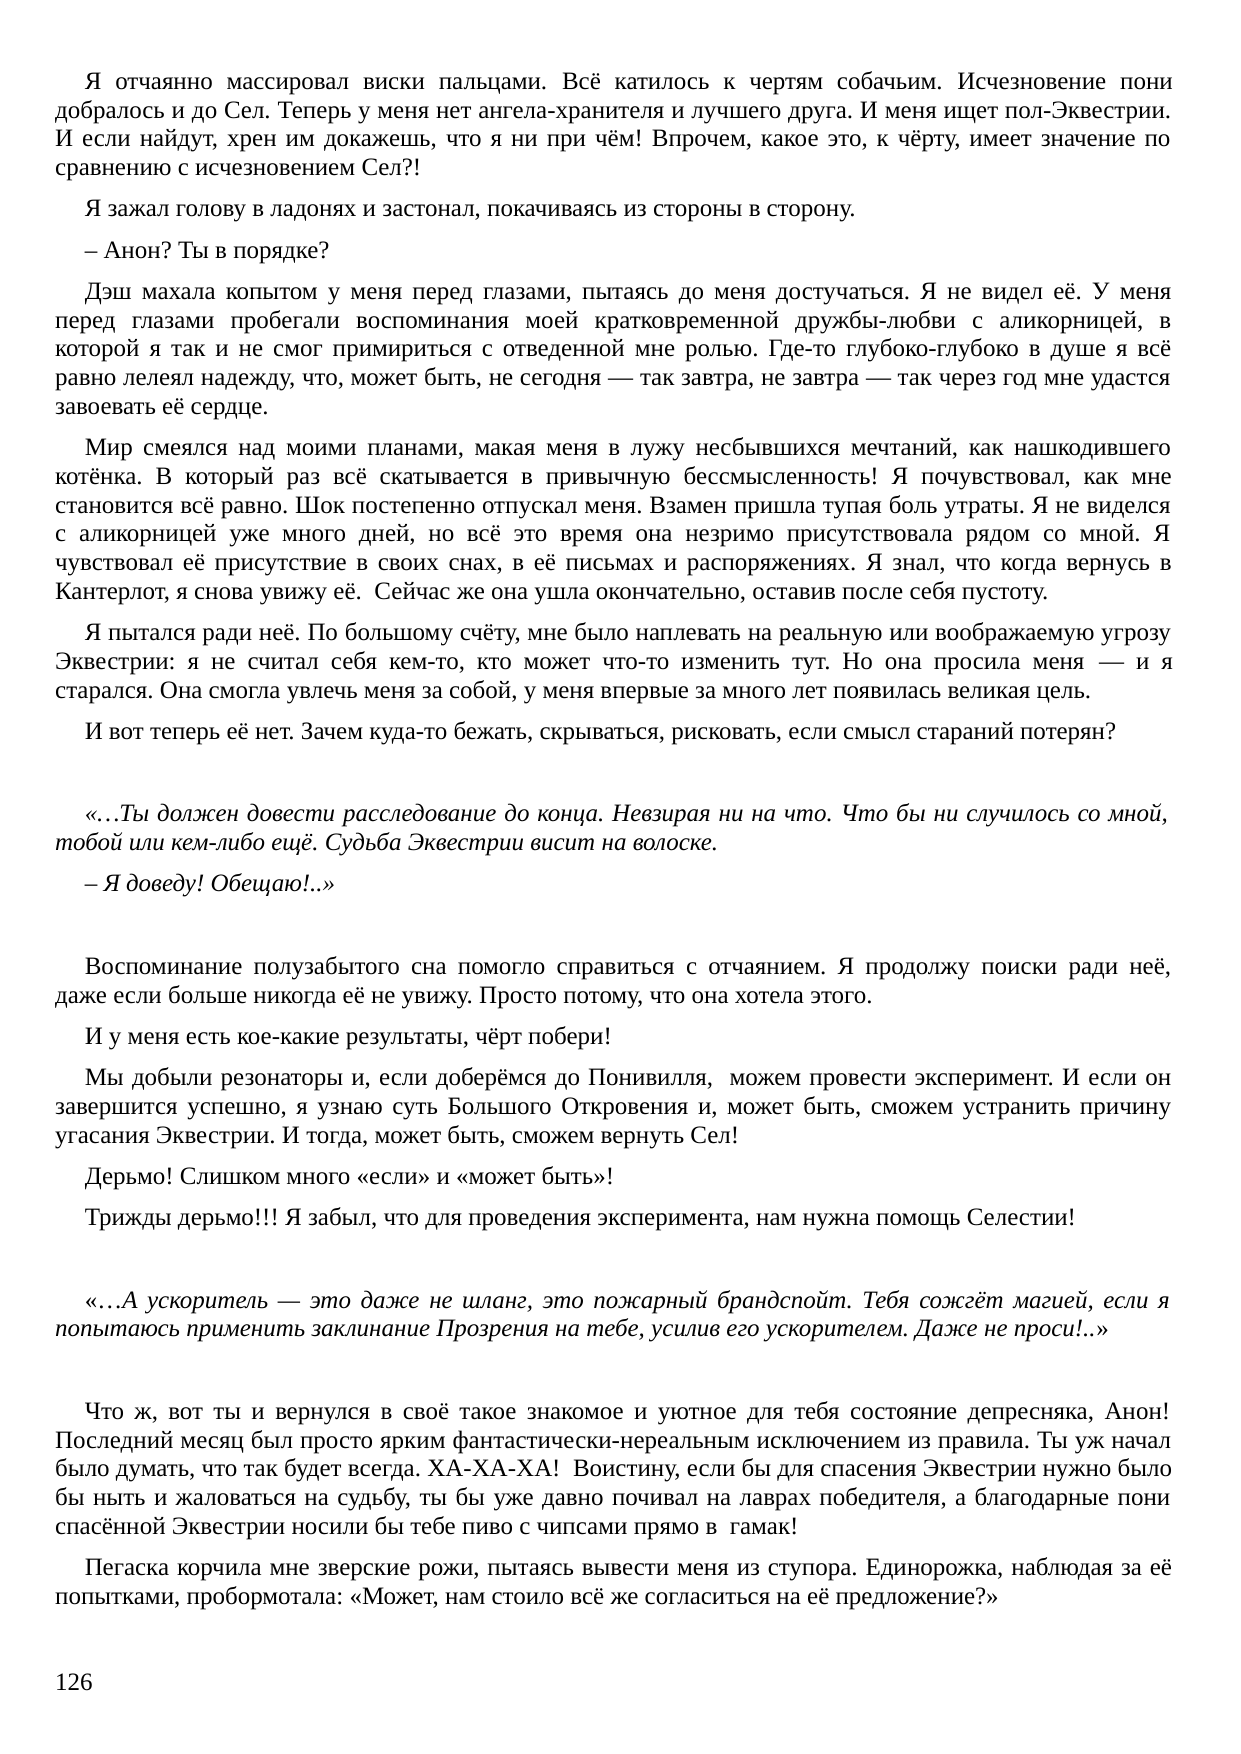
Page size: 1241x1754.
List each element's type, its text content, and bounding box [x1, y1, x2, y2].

text И у меня есть кое-какие результаты, чёрт побери! [55, 1021, 1173, 1050]
text Мир смеялся над моими планами, макая меня в лужу несбывшихся мечтаний, как нашкодившего котёнка. В который раз всё скатывается в привычную бессмысленность! Я почувствовал, как мне становится всё равно. Шок постепенно отпускал меня. Взамен пришла тупая боль утраты. Я не виделся с аликорницей уже много дней, но всё это время она незримо присутствовала рядом со мной. Я чувствовал её присутствие в своих снах, в её письмах и распоряжениях. Я знал, что когда вернусь в Кантерлот, я снова увижу её. Сейчас же она ушла окончательно, оставив после себя пустоту. [55, 432, 1173, 605]
text – Я доведу! Обещаю!..» [55, 868, 1173, 897]
text Воспоминание полузабытого сна помогло справиться с отчаянием. Я продолжу поиски ради неё, даже если больше никогда её не увижу. Просто потому, что она хотела этого. [55, 951, 1173, 1008]
text – Анон? Ты в порядке? [55, 235, 1173, 263]
text Я отчаянно массировал виски пальцами. Всё катилось к чертям собачьим. Исчезновение пони добралось и до Сел. Теперь у меня нет ангела-хранителя и лучшего друга. И меня ищет пол-Эквестрии. И если найдут, хрен им докажешь, что я ни при чём! Впрочем, какое это, к чёрту, имеет значение по сравнению с исчезновением Сел?! [55, 66, 1173, 181]
text «…А ускоритель — это даже не шланг, это пожарный брандспойт. Тебя сожгёт магией, если я попытаюсь применить заклинание Прозрения на тебе, усилив его ускорителем. Даже не проси!..» [55, 1285, 1173, 1342]
text Дэш махала копытом у меня перед глазами, пытаясь до меня достучаться. Я не видел её. У меня перед глазами пробегали воспоминания моей кратковременной дружбы-любви с аликорницей, в которой я так и не смог примириться с отведенной мне ролью. Где-то глубоко-глубоко в душе я всё равно лелеял надежду, что, может быть, не сегодня — так завтра, не завтра — так через год мне удастся завоевать её сердце. [55, 276, 1173, 420]
text Трижды дерьмо!!! Я забыл, что для проведения эксперимента, нам нужна помощь Селестии! [55, 1202, 1173, 1231]
text Что ж, вот ты и вернулся в своё такое знакомое и уютное для тебя состояние депресняка, Анон! Последний месяц был просто ярким фантастически-нереальным исключением из правила. Ты уж начал было думать, что так будет всегда. ХА-ХА-ХА! Воистину, если бы для спасения Эквестрии нужно было бы ныть и жаловаться на судьбу, ты бы уже давно почивал на лаврах победителя, а благодарные пони спасённой Эквестрии носили бы тебе пиво с чипсами прямо в гамак! [55, 1396, 1173, 1540]
text Мы добыли резонаторы и, если доберёмся до Понивилля, можем провести эксперимент. И если он завершится успешно, я узнаю суть Большого Откровения и, может быть, сможем устранить причину угасания Эквестрии. И тогда, может быть, сможем вернуть Сел! [55, 1062, 1173, 1148]
text Я пытался ради неё. По большому счёту, мне было наплевать на реальную или воображаемую угрозу Эквестрии: я не считал себя кем-то, кто может что-то изменить тут. Но она просила меня — и я старался. Она смогла увлечь меня за собой, у меня впервые за много лет появилась великая цель. [55, 617, 1173, 703]
text Пегаска корчила мне зверские рожи, пытаясь вывести меня из ступора. Единорожка, наблюдая за её попытками, пробормотала: «Может, нам стоило всё же согласиться на её предложение?» [55, 1552, 1173, 1610]
text Я зажал голову в ладонях и застонал, покачиваясь из стороны в сторону. [55, 193, 1173, 222]
text «…Ты должен довести расследование до конца. Невзирая ни на что. Что бы ни случилось со мной, тобой или кем-либо ещё. Судьба Эквестрии висит на волоске. [55, 798, 1173, 856]
text Дерьмо! Слишком много «если» и «может быть»! [55, 1161, 1173, 1190]
text И вот теперь её нет. Зачем куда-то бежать, скрываться, рисковать, если смысл стараний потерян? [55, 716, 1173, 745]
